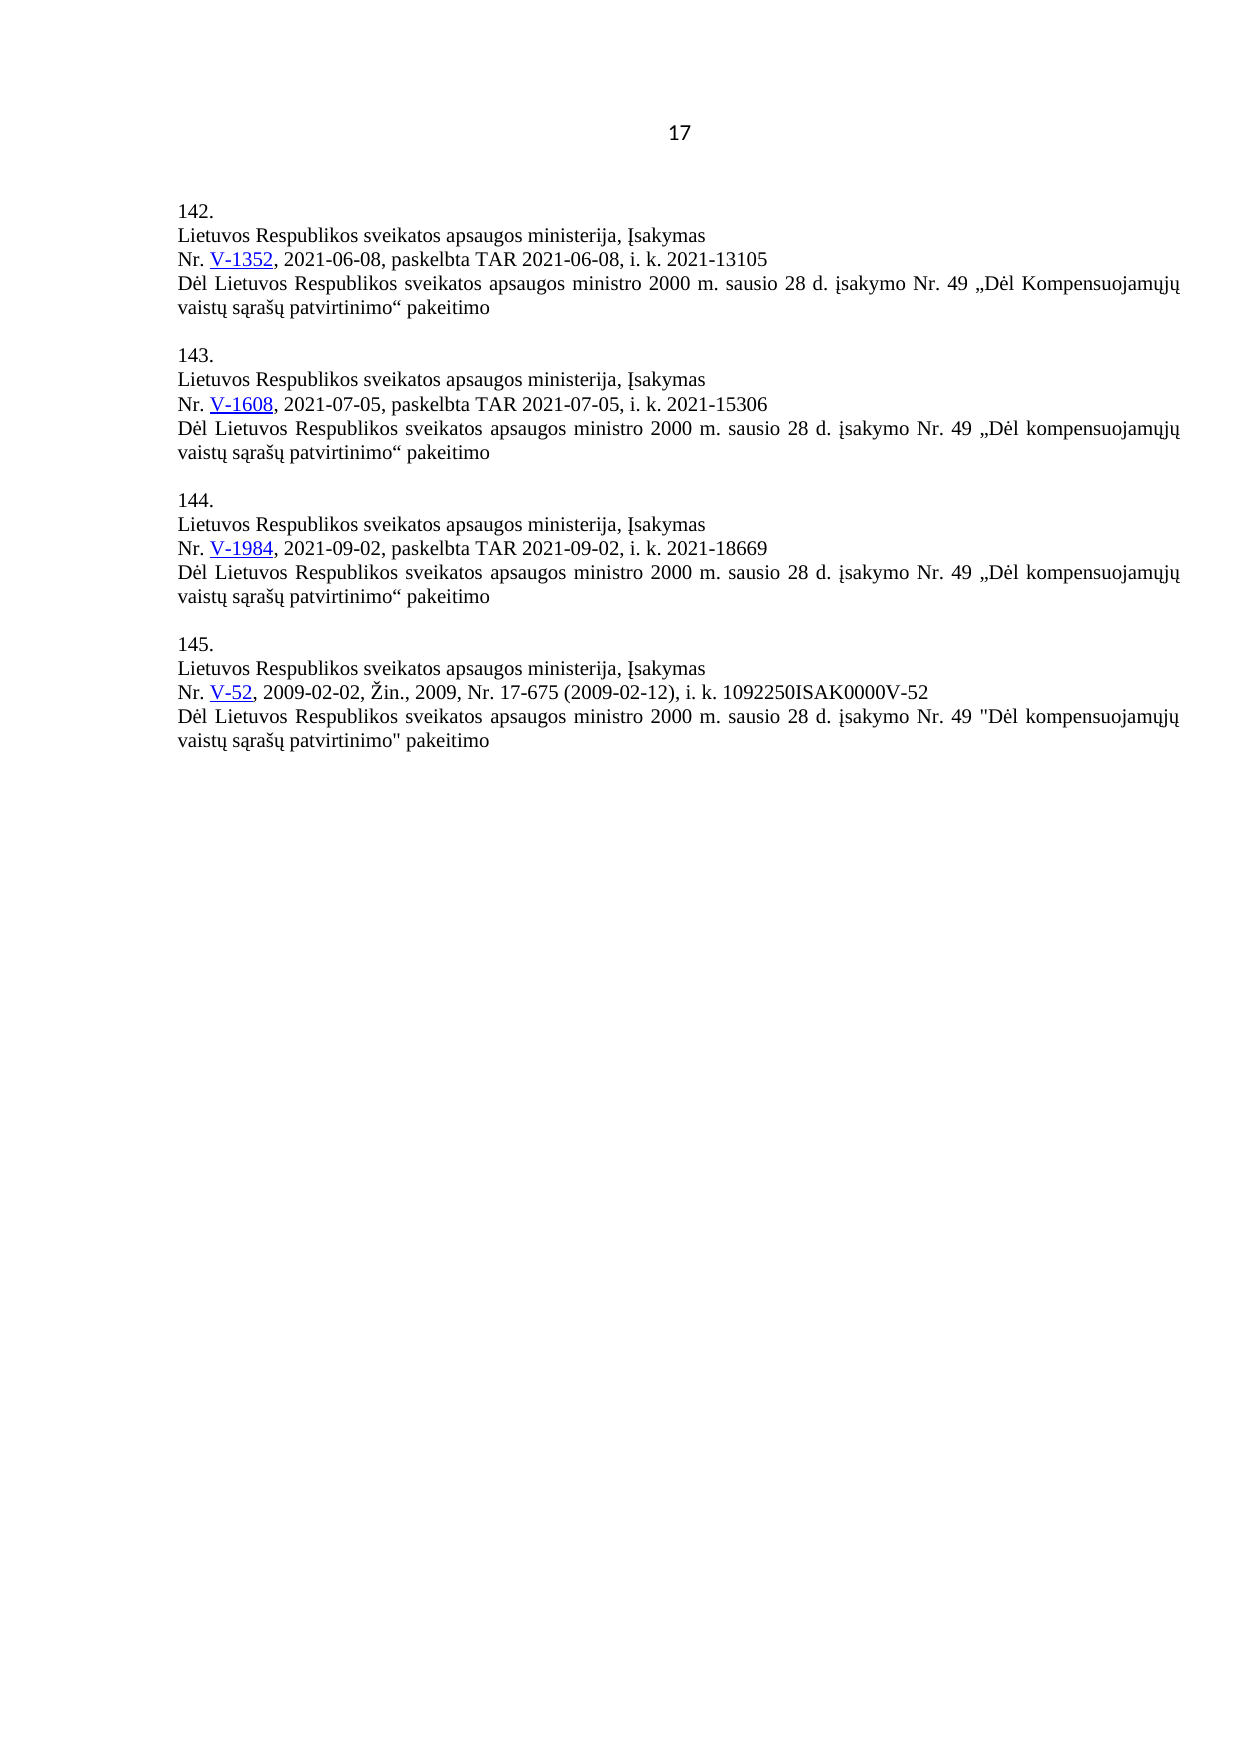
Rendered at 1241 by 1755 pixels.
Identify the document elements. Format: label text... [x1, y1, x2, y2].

text Dėl Lietuvos Respublikos sveikatos apsaugos ministro 2000 m. sausio 28 d. įsakymo Nr. 49 „Dėl kompensuojamųjų vaistų sąrašų patvirtinimo“ pakeitimo [177, 560, 1181, 608]
text Lietuvos Respublikos sveikatos apsaugos ministerija, Įsakymas [177, 656, 1181, 680]
text Lietuvos Respublikos sveikatos apsaugos ministerija, Įsakymas [177, 512, 1181, 536]
text 142. [177, 199, 1181, 223]
text Nr. V-1984, 2021-09-02, paskelbta TAR 2021-09-02, i. k. 2021-18669 [177, 536, 1181, 560]
text Nr. V-1608, 2021-07-05, paskelbta TAR 2021-07-05, i. k. 2021-15306 [177, 391, 1181, 416]
text 143. [177, 343, 1181, 367]
text Nr. V-52, 2009-02-02, Žin., 2009, Nr. 17-675 (2009-02-12), i. k. 1092250ISAK0000V-52 [177, 680, 1181, 704]
text Dėl Lietuvos Respublikos sveikatos apsaugos ministro 2000 m. sausio 28 d. įsakymo Nr. 49 "Dėl kompensuojamųjų vaistų sąrašų patvirtinimo" pakeitimo [177, 704, 1181, 752]
text 144. [177, 488, 1181, 512]
text Lietuvos Respublikos sveikatos apsaugos ministerija, Įsakymas [177, 367, 1181, 391]
text 145. [177, 632, 1181, 656]
text Dėl Lietuvos Respublikos sveikatos apsaugos ministro 2000 m. sausio 28 d. įsakymo Nr. 49 „Dėl kompensuojamųjų vaistų sąrašų patvirtinimo“ pakeitimo [177, 416, 1181, 464]
text Dėl Lietuvos Respublikos sveikatos apsaugos ministro 2000 m. sausio 28 d. įsakymo Nr. 49 „Dėl Kompensuojamųjų vaistų sąrašų patvirtinimo“ pakeitimo [177, 271, 1181, 319]
text Nr. V-1352, 2021-06-08, paskelbta TAR 2021-06-08, i. k. 2021-13105 [177, 247, 1181, 271]
text Lietuvos Respublikos sveikatos apsaugos ministerija, Įsakymas [177, 223, 1181, 247]
